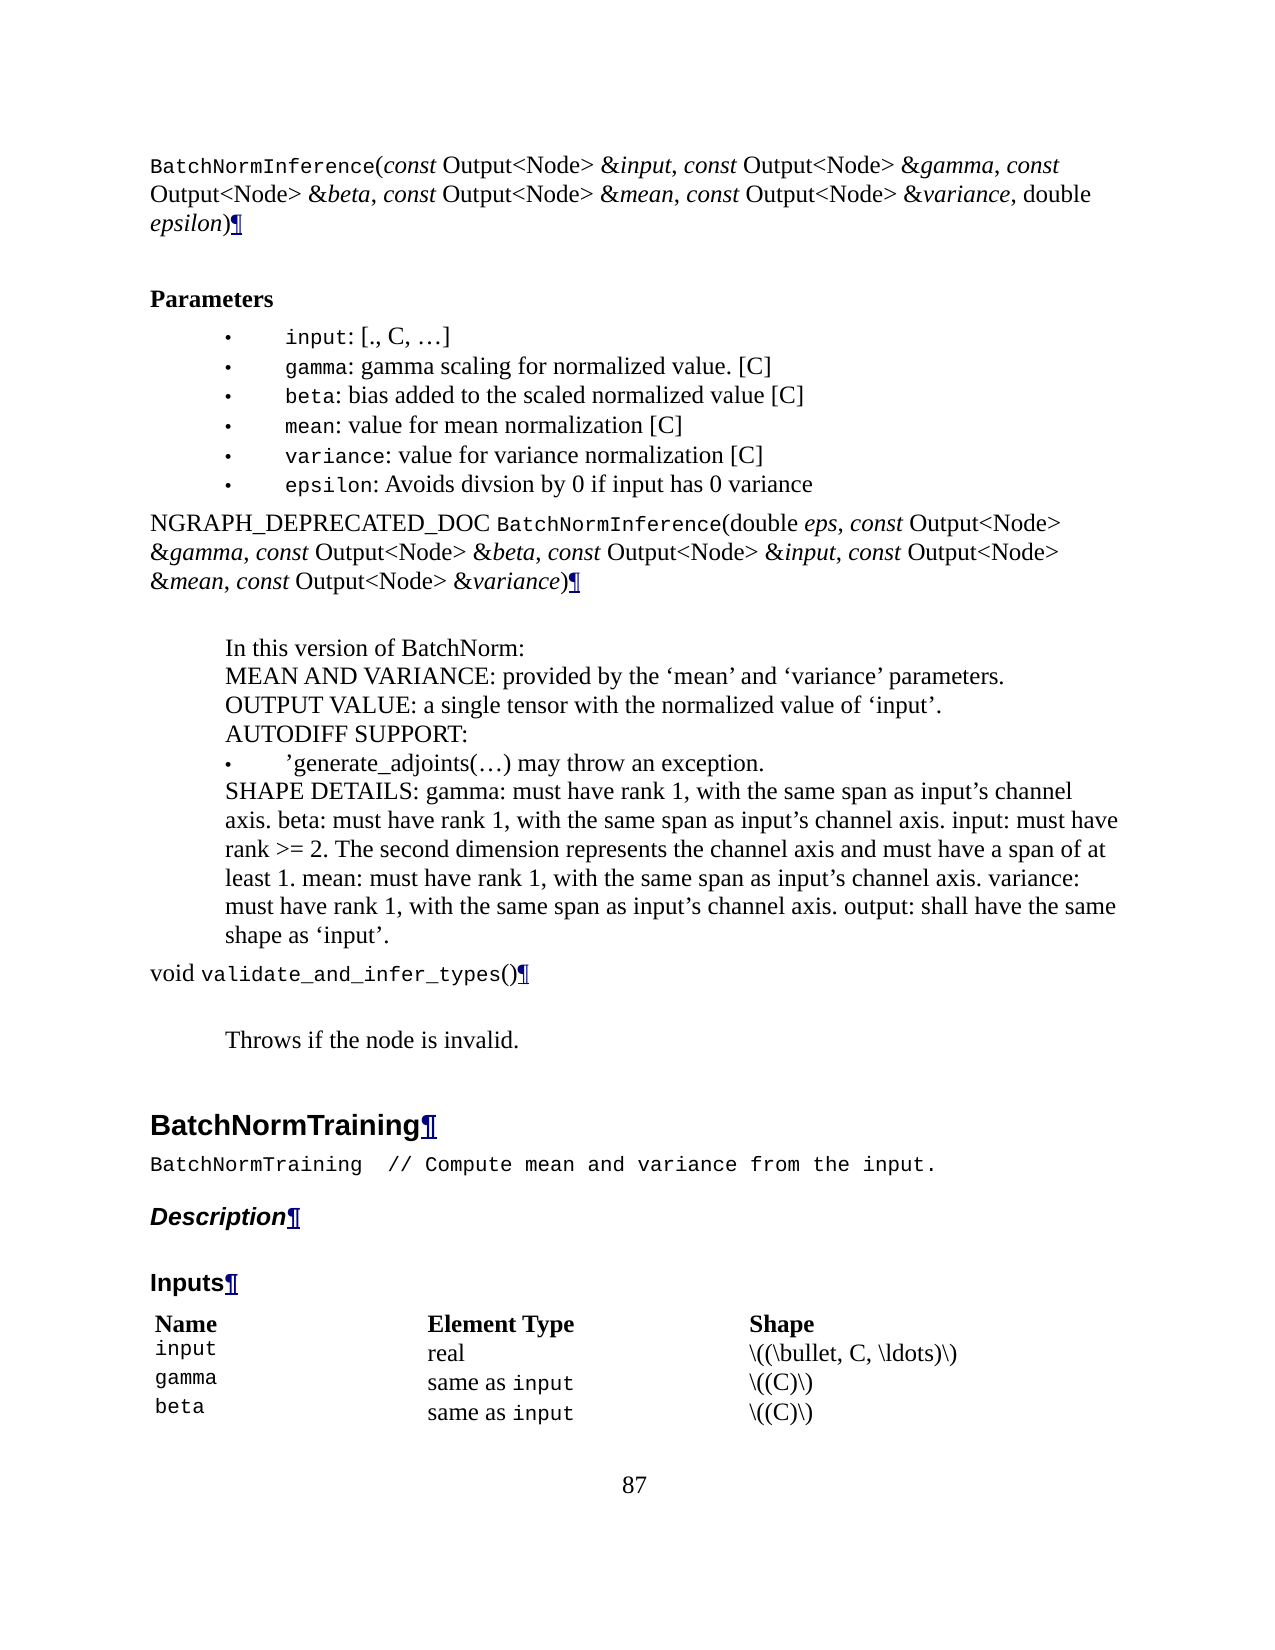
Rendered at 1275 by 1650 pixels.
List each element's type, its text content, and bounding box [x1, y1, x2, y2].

table_cell \((C)\) [745, 1397, 1125, 1426]
subtitle BatchNormTraining¶ [150, 1108, 1125, 1141]
table_cell input [150, 1338, 423, 1367]
subtitle Description¶ [150, 1202, 1125, 1231]
subtitle Inputs¶ [150, 1268, 1125, 1297]
text Parameters [150, 284, 1125, 312]
table_cell real [423, 1338, 745, 1367]
table_header Element Type [423, 1310, 745, 1338]
table_cell \((C)\) [745, 1367, 1125, 1397]
list gamma: gamma scaling for normalized value. [C] [225, 351, 1125, 381]
text MEAN AND VARIANCE: provided by the ‘mean’ and ‘variance’ parameters. [225, 661, 1125, 690]
table_cell same as input [423, 1367, 745, 1397]
text AUTODIFF SUPPORT: [225, 719, 1125, 748]
list variance: value for variance normalization [C] [225, 440, 1125, 469]
list mean: value for mean normalization [C] [225, 410, 1125, 440]
table_cell beta [150, 1397, 423, 1426]
text OUTPUT VALUE: a single tensor with the normalized value of ‘input’. [225, 690, 1125, 719]
table_header Shape [745, 1310, 1125, 1338]
table_cell same as input [423, 1397, 745, 1426]
list beta: bias added to the scaled normalized value [C] [225, 381, 1125, 410]
table_cell \((\bullet, C, \ldots)\) [745, 1338, 1125, 1367]
text BatchNormTraining // Compute mean and variance from the input. [150, 1154, 1125, 1177]
text BatchNormInference(const Output<Node> &input, const Output<Node> &gamma, const Output<Node> &beta, const Output<Node> &mean, const Output<Node> &variance, double epsilon)¶ [150, 150, 1125, 266]
table_cell gamma [150, 1367, 423, 1397]
text Throws if the node is invalid. [225, 1025, 1125, 1054]
table_header Name [150, 1310, 423, 1338]
text NGRAPH_DEPRECATED_DOC BatchNormInference(double eps, const Output<Node> &gamma, const Output<Node> &beta, const Output<Node> &input, const Output<Node> &mean, const Output<Node> &variance)¶ [150, 508, 1125, 624]
text SHAPE DETAILS: gamma: must have rank 1, with the same span as input’s channel axis. beta: must have rank 1, with the same span as input’s channel axis. input: must have rank >= 2. The second dimension represents the channel axis and must have a span of at least 1. mean: must have rank 1, with the same span as input’s channel axis. variance: must have rank 1, with the same span as input’s channel axis. output: shall have the same shape as ‘input’. [225, 776, 1125, 949]
list ’generate_adjoints(…) may throw an exception. [225, 748, 1125, 776]
text In this version of BatchNorm: [225, 633, 1125, 661]
text void validate_and_infer_types()¶ [150, 958, 1125, 1016]
list epsilon: Avoids divsion by 0 if input has 0 variance [225, 469, 1125, 499]
list input: [., C, …] [225, 321, 1125, 351]
